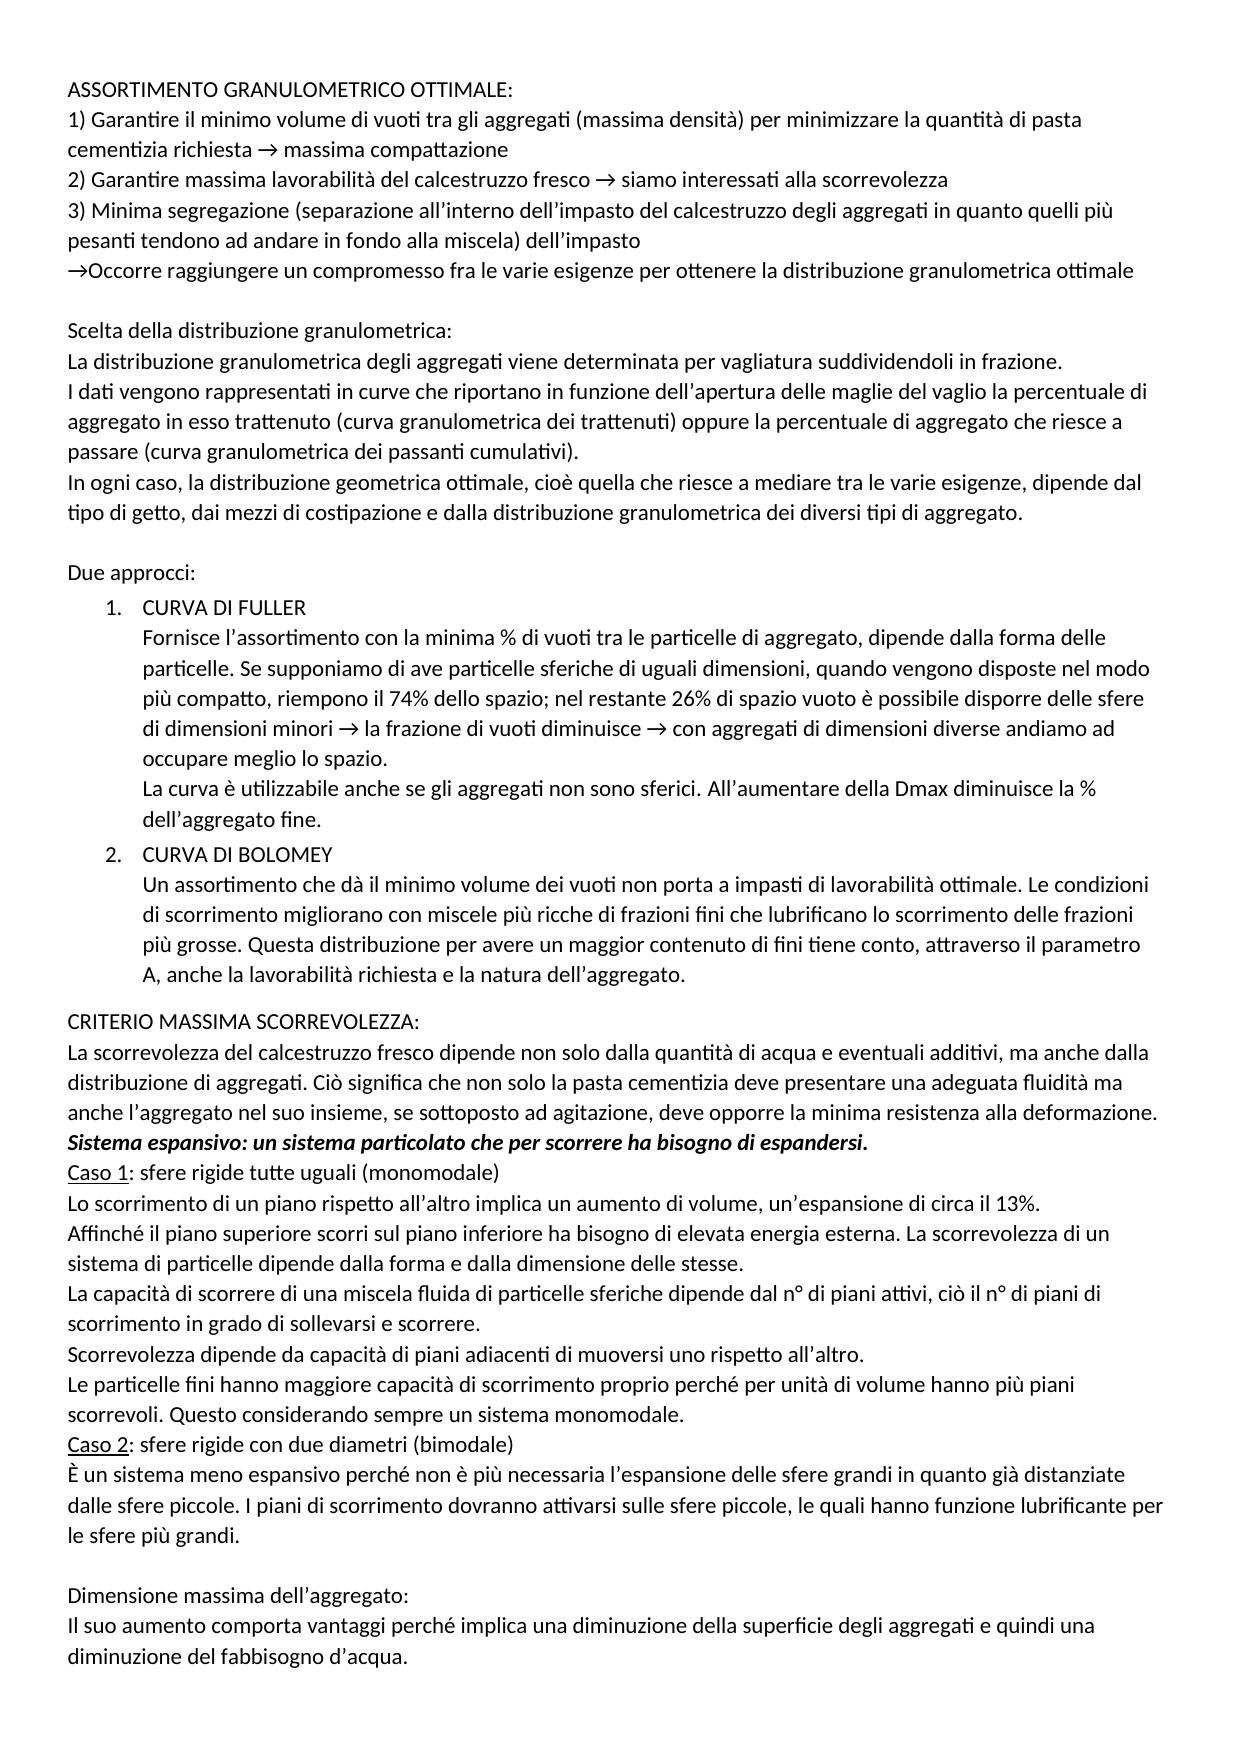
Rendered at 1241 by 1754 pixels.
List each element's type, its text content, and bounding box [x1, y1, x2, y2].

list CURVA DI FULLER Fornisce l’assortimento con la minima % di vuoti tra le particelle di aggregato, dipende dalla forma delle particelle. Se supponiamo di ave particelle sferiche di uguali dimensioni, quando vengono disposte nel modo più compatto, riempono il 74% dello spazio; nel restante 26% di spazio vuoto è possibile disporre delle sfere di dimensioni minori → la frazione di vuoti diminuisce → con aggregati di dimensioni diverse andiamo ad occupare meglio lo spazio. La curva è utilizzabile anche se gli aggregati non sono sferici. All’aumentare della Dmax diminuisce la % dell’aggregato fine. [105, 593, 1165, 833]
text ASSORTIMENTO GRANULOMETRICO OTTIMALE: 1) Garantire il minimo volume di vuoti tra gli aggregati (massima densità) per minimizzare la quantità di pasta cementizia richiesta → massima compattazione 2) Garantire massima lavorabilità del calcestruzzo fresco → siamo interessati alla scorrevolezza 3) Minima segregazione (separazione all’interno dell’impasto del calcestruzzo degli aggregati in quanto quelli più pesanti tendono ad andare in fondo alla miscela) dell’impasto →Occorre raggiungere un compromesso fra le varie esigenze per ottenere la distribuzione granulometrica ottimale Scelta della distribuzione granulometrica: La distribuzione granulometrica degli aggregati viene determinata per vagliatura suddividendoli in frazione. I dati vengono rappresentati in curve che riportano in funzione dell’apertura delle maglie del vaglio la percentuale di aggregato in esso trattenuto (curva granulometrica dei trattenuti) oppure la percentuale di aggregato che riesce a passare (curva granulometrica dei passanti cumulativi). In ogni caso, la distribuzione geometrica ottimale, cioè quella che riesce a mediare tra le varie esigenze, dipende dal tipo di getto, dai mezzi di costipazione e dalla distribuzione granulometrica dei diversi tipi di aggregato. Due approcci: [67, 75, 1165, 586]
list CURVA DI BOLOMEY Un assortimento che dà il minimo volume dei vuoti non porta a impasti di lavorabilità ottimale. Le condizioni di scorrimento migliorano con miscele più ricche di frazioni fini che lubrificano lo scorrimento delle frazioni più grosse. Questa distribuzione per avere un maggior contenuto di fini tiene conto, attraverso il parametro A, anche la lavorabilità richiesta e la natura dell’aggregato. [105, 840, 1165, 989]
text CRITERIO MASSIMA SCORREVOLEZZA: La scorrevolezza del calcestruzzo fresco dipende non solo dalla quantità di acqua e eventuali additivi, ma anche dalla distribuzione di aggregati. Ciò significa che non solo la pasta cementizia deve presentare una adeguata fluidità ma anche l’aggregato nel suo insieme, se sottoposto ad agitazione, deve opporre la minima resistenza alla deformazione. Sistema espansivo: un sistema particolato che per scorrere ha bisogno di espandersi. Caso 1: sfere rigide tutte uguali (monomodale) Lo scorrimento di un piano rispetto all’altro implica un aumento di volume, un’espansione di circa il 13%. Affinché il piano superiore scorri sul piano inferiore ha bisogno di elevata energia esterna. La scorrevolezza di un sistema di particelle dipende dalla forma e dalla dimensione delle stesse. La capacità di scorrere di una miscela fluida di particelle sferiche dipende dal n° di piani attivi, ciò il n° di piani di scorrimento in grado di sollevarsi e scorrere. Scorrevolezza dipende da capacità di piani adiacenti di muoversi uno rispetto all’altro. Le particelle fini hanno maggiore capacità di scorrimento proprio perché per unità di volume hanno più piani scorrevoli. Questo considerando sempre un sistema monomodale. Caso 2: sfere rigide con due diametri (bimodale) È un sistema meno espansivo perché non è più necessaria l’espansione delle sfere grandi in quanto già distanziate dalle sfere piccole. I piani di scorrimento dovranno attivarsi sulle sfere piccole, le quali hanno funzione lubrificante per le sfere più grandi. Dimensione massima dell’aggregato: Il suo aumento comporta vantaggi perché implica una diminuzione della superficie degli aggregati e quindi una diminuzione del fabbisogno d’acqua. [67, 1007, 1165, 1670]
